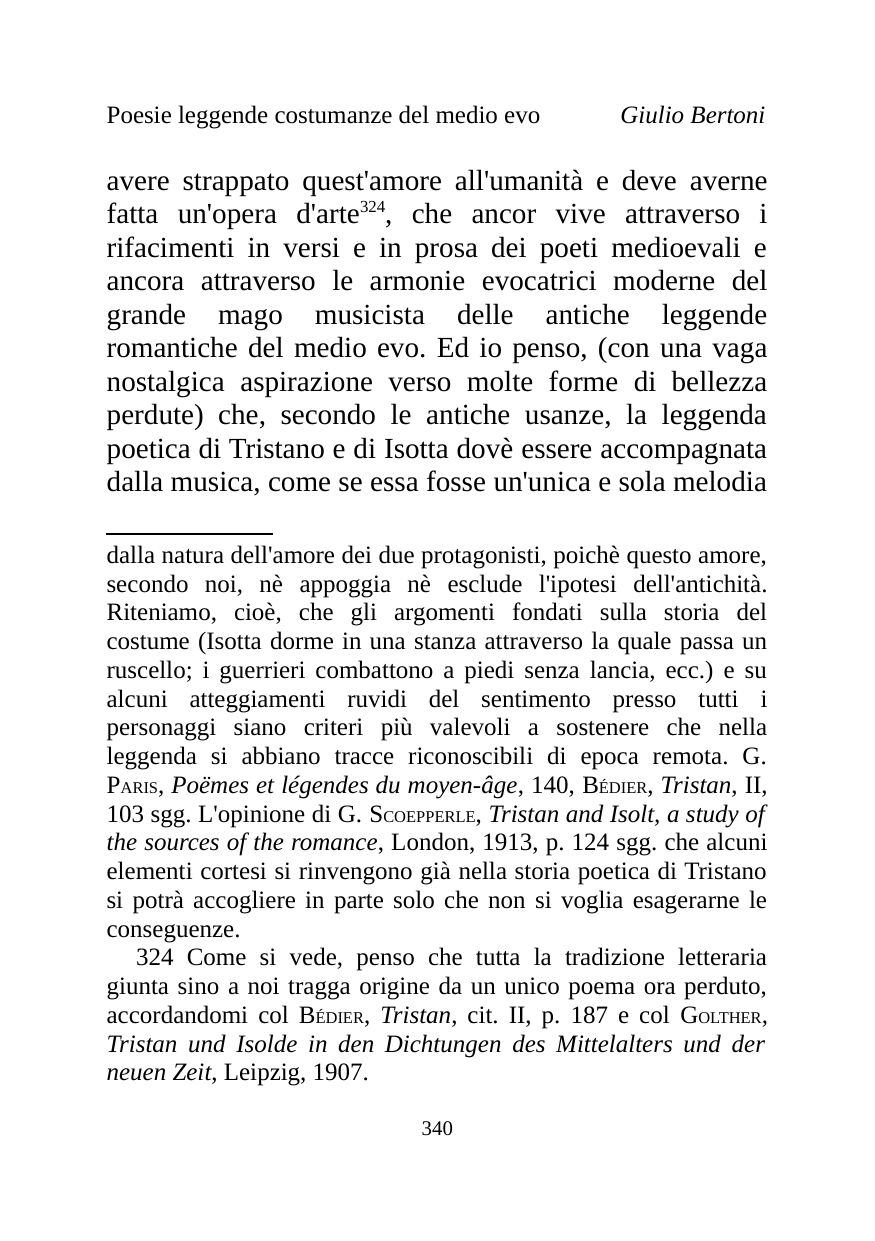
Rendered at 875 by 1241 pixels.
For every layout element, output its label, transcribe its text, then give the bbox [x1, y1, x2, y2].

text avere strappato quest'amore all'umanità e deve averne fatta un'opera d'arte, che ancor vive attraverso i rifacimenti in versi e in prosa dei poeti medioevali e ancora attraverso le armonie evocatrici moderne del grande mago musicista delle antiche leggende romantiche del medio evo. Ed io penso, (con una vaga nostalgica aspirazione verso molte forme di bellezza perdute) che, secondo le antiche usanze, la leggenda poetica di Tristano e di Isotta dovè essere accompagnata dalla musica, come se essa fosse un'unica e sola melodia [106, 163, 768, 498]
text dalla natura dell'amore dei due protagonisti, poichè questo amore, secondo noi, nè appoggia nè esclude l'ipotesi dell'antichità. Riteniamo, cioè, che gli argomenti fondati sulla storia del costume (Isotta dorme in una stanza attraverso la quale passa un ruscello; i guerrieri combattono a piedi senza lancia, ecc.) e su alcuni atteggiamenti ruvidi del sentimento presso tutti i personaggi siano criteri più valevoli a sostenere che nella leggenda si abbiano tracce riconoscibili di epoca remota. G. Paris, Poëmes et légendes du moyen-âge, 140, Bédier, Tristan, II, 103 sgg. L'opinione di G. Scoepperle, Tristan and Isolt, a study of the sources of the romance, London, 1913, p. 124 sgg. che alcuni elementi cortesi si rinvengono già nella storia poetica di Tristano si potrà accogliere in parte solo che non si voglia esagerarne le conseguenze. [106, 540, 768, 942]
text Come si vede, penso che tutta la tradizione letteraria giunta sino a noi tragga origine da un unico poema ora perduto, accordandomi col Bédier, Tristan, cit. II, p. 187 e col Golther, Tristan und Isolde in den Dichtungen des Mittelalters und der neuen Zeit, Leipzig, 1907. [106, 942, 768, 1086]
